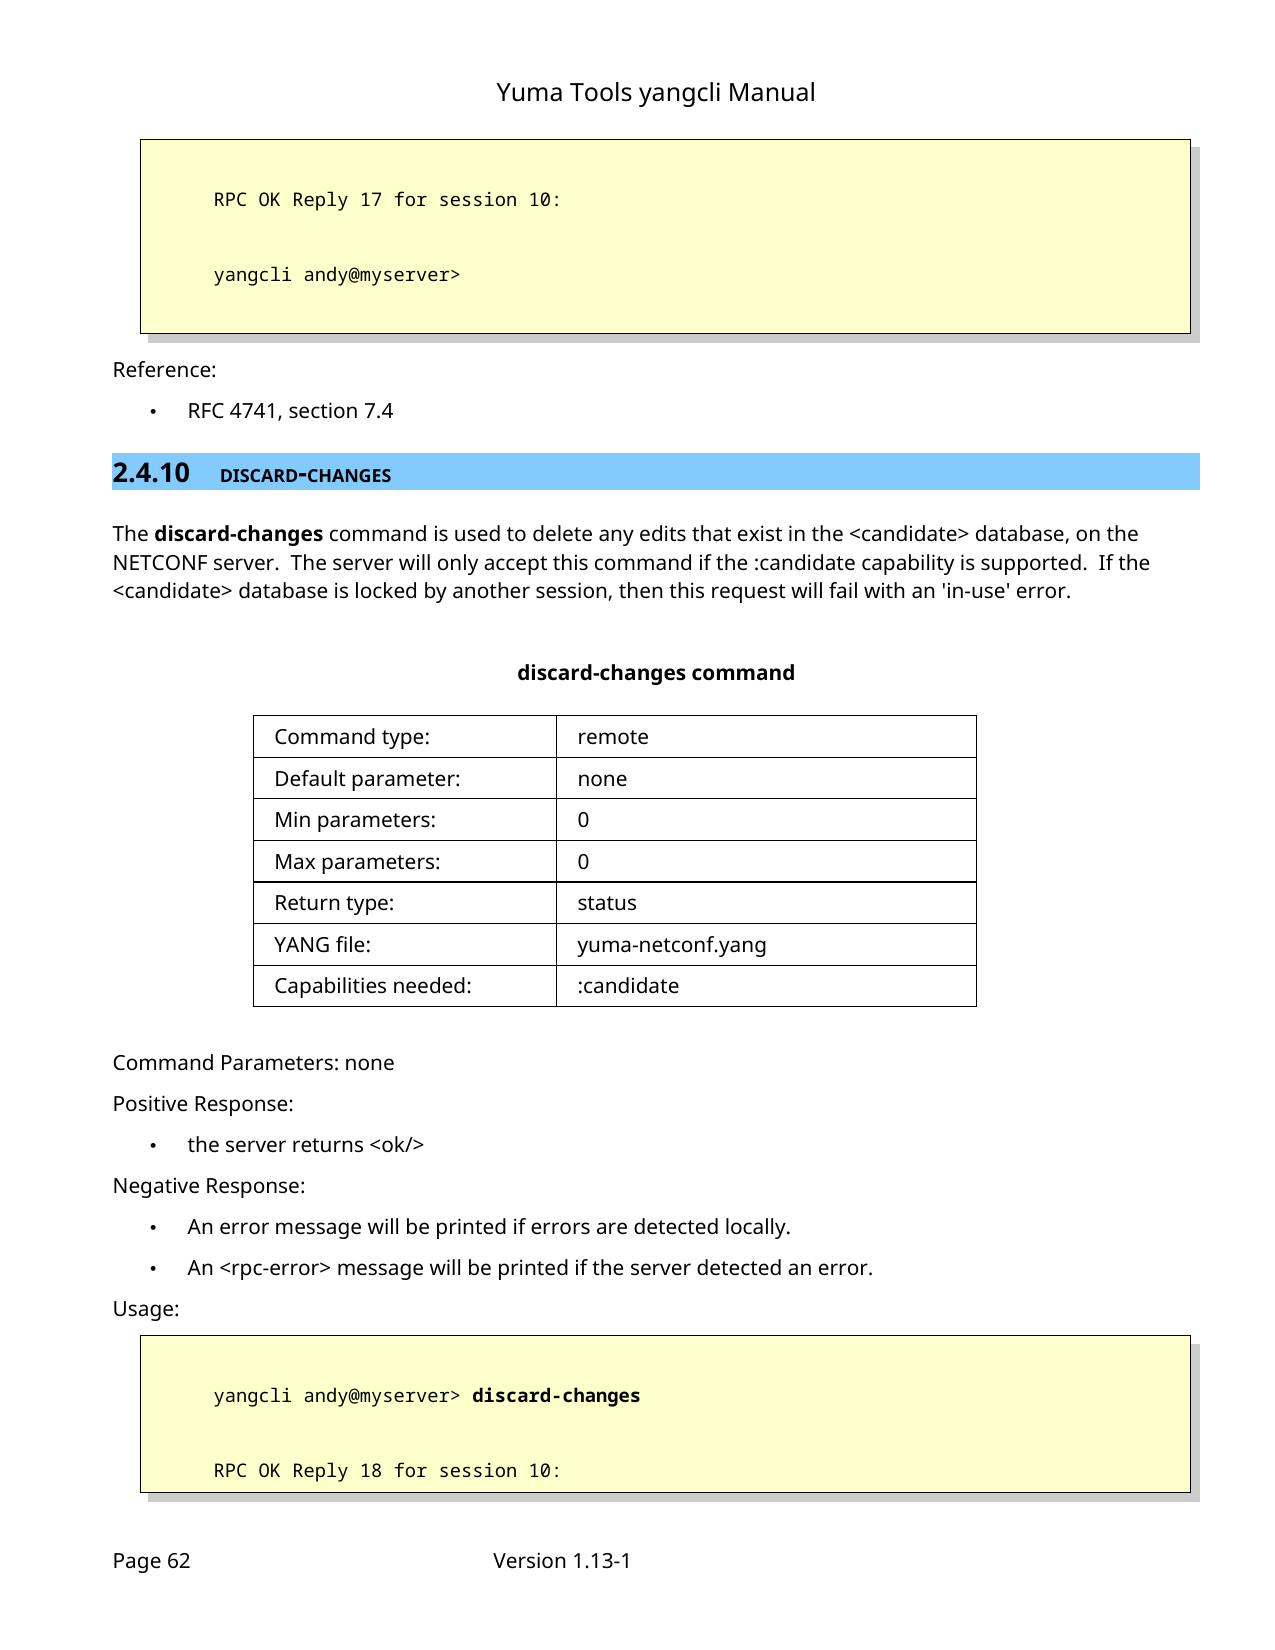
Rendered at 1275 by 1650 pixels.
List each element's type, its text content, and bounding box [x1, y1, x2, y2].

table_cell Return type: [254, 883, 556, 923]
text The discard-changes command is used to delete any edits that exist in the <candidate> database, on the NETCONF server. The server will only accept this command if the :candidate capability is supported. If the <candidate> database is locked by another session, then this request will fail with an 'in-use' error. [112, 519, 1200, 605]
table_header remote [557, 716, 976, 757]
table_cell Capabilities needed: [254, 966, 556, 1006]
text RPC OK Reply 18 for session 10: [141, 1447, 1190, 1492]
text Positive Response: [112, 1089, 1200, 1117]
list An <rpc-error> message will be printed if the server detected an error. [150, 1253, 1200, 1281]
table_cell yuma-netconf.yang [557, 924, 976, 964]
table_cell 0 [557, 841, 976, 881]
text Reference: [112, 355, 1200, 383]
text Command Parameters: none [112, 1048, 1200, 1077]
subtitle discard-changes [112, 453, 1200, 490]
list RFC 4741, section 7.4 [150, 396, 1200, 424]
text yangcli andy@myserver> discard-changes [141, 1372, 1190, 1408]
list the server returns <ok/> [150, 1130, 1200, 1158]
list An error message will be printed if errors are detected locally. [150, 1212, 1200, 1240]
table_cell status [557, 883, 976, 923]
table_cell none [557, 758, 976, 798]
table_header Command type: [254, 716, 556, 757]
table_cell Min parameters: [254, 799, 556, 840]
table_cell Max parameters: [254, 841, 556, 881]
table_cell YANG file: [254, 924, 556, 964]
table_cell :candidate [557, 966, 976, 1006]
text RPC OK Reply 17 for session 10: [141, 176, 1190, 212]
text yangcli andy@myserver> [141, 251, 1190, 287]
text Negative Response: [112, 1171, 1200, 1199]
text Usage: [112, 1294, 1200, 1322]
table_cell Default parameter: [254, 758, 556, 798]
subtitle discard-changes command [127, 658, 1185, 687]
table_cell 0 [557, 799, 976, 840]
